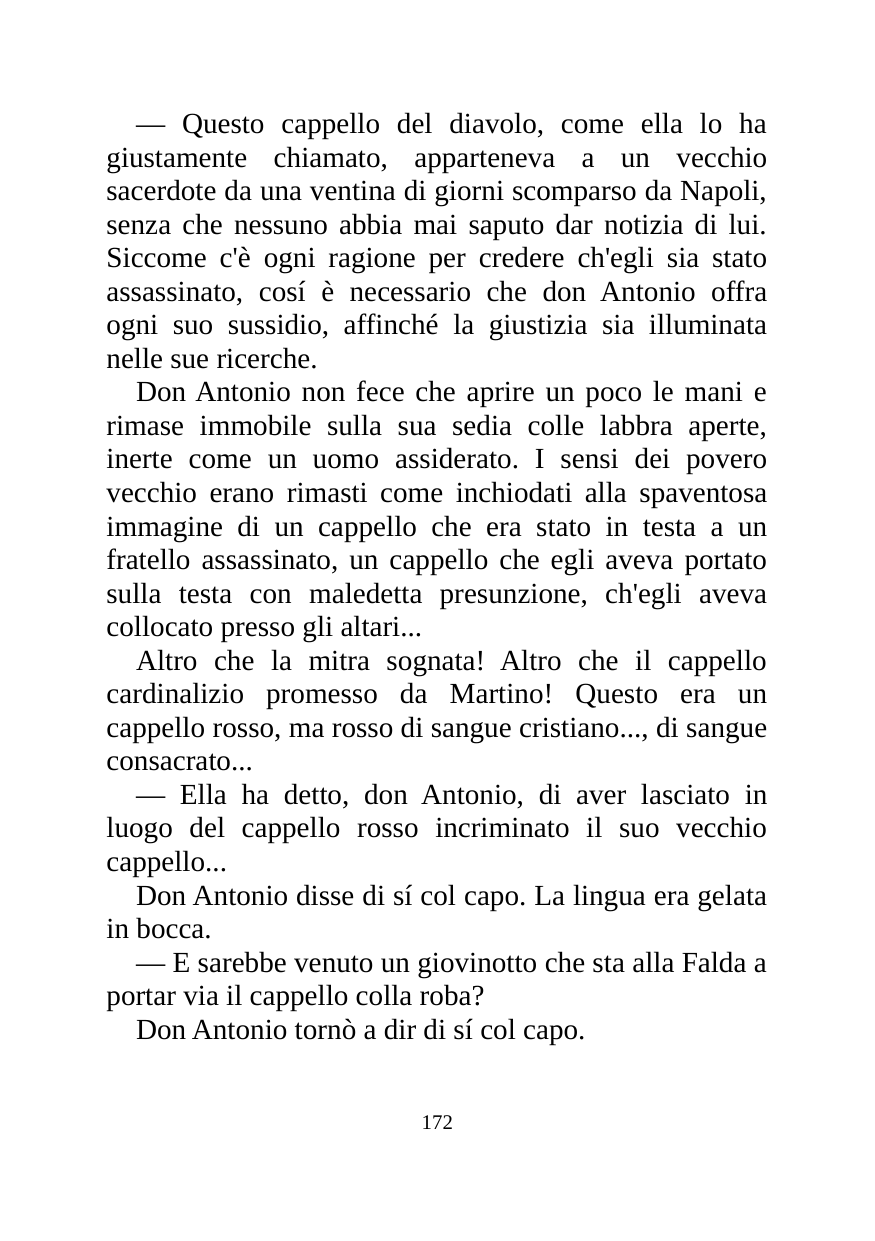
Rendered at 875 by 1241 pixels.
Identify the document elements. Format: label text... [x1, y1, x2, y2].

text — E sarebbe venuto un giovinotto che sta alla Falda a portar via il cappello colla roba? [106, 945, 768, 1012]
text Don Antonio disse di sí col capo. La lingua era gelata in bocca. [106, 878, 768, 945]
text — Questo cappello del diavolo, come ella lo ha giustamente chiamato, apparteneva a un vecchio sacerdote da una ventina di giorni scomparso da Napoli, senza che nessuno abbia mai saputo dar notizia di lui. Siccome c'è ogni ragione per credere ch'egli sia stato assassinato, cosí è necessario che don Antonio offra ogni suo sussidio, affinché la giustizia sia illuminata nelle sue ricerche. [106, 106, 768, 374]
text Altro che la mitra sognata! Altro che il cappello cardinalizio promesso da Martino! Questo era un cappello rosso, ma rosso di sangue cristiano..., di sangue consacrato... [106, 643, 768, 777]
text Don Antonio non fece che aprire un poco le mani e rimase immobile sulla sua sedia colle labbra aperte, inerte come un uomo assiderato. I sensi dei povero vecchio erano rimasti come inchiodati alla spaventosa immagine di un cappello che era stato in testa a un fratello assassinato, un cappello che egli aveva portato sulla testa con maledetta presunzione, ch'egli aveva collocato presso gli altari... [106, 374, 768, 643]
text Don Antonio tornò a dir di sí col capo. [106, 1012, 768, 1045]
text — Ella ha detto, don Antonio, di aver lasciato in luogo del cappello rosso incriminato il suo vecchio cappello... [106, 777, 768, 878]
